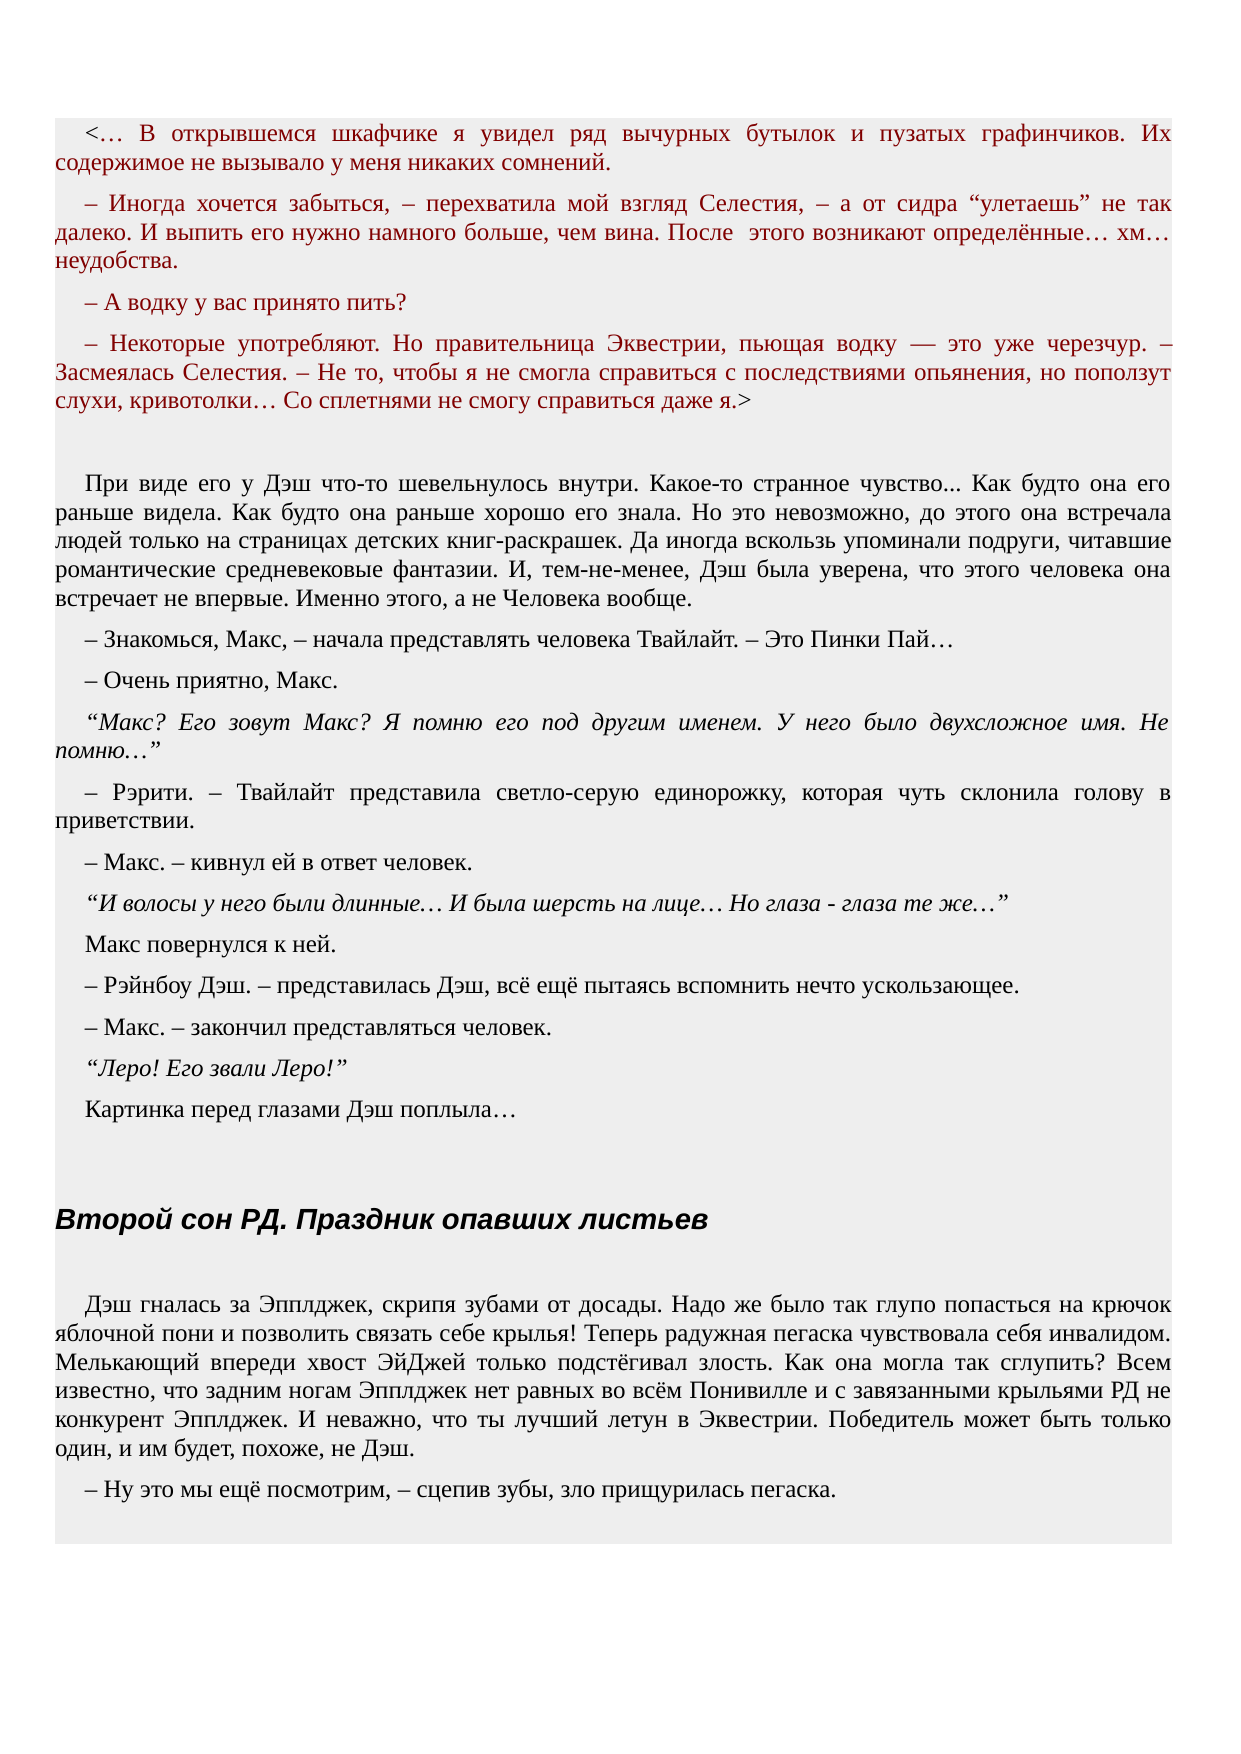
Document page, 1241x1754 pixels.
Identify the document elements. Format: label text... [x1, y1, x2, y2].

text – Рэйнбоу Дэш. – представилась Дэш, всё ещё пытаясь вспомнить нечто ускользающее. [55, 971, 1172, 999]
text – Макс. – закончил представляться человек. [55, 1012, 1172, 1041]
text – Очень приятно, Макс. [55, 666, 1172, 694]
text <… В открывшемся шкафчике я увидел ряд вычурных бутылок и пузатых графинчиков. Их содержимое не вызывало у меня никаких сомнений. [55, 118, 1172, 176]
text “И волосы у него были длинные… И была шерсть на лице… Но глаза - глаза те же…” [55, 888, 1172, 917]
text При виде его у Дэш что-то шевельнулось внутри. Какое-то странное чувство... Как будто она его раньше видела. Как будто она раньше хорошо его знала. Но это невозможно, до этого она встречала людей только на страницах детских книг-раскрашек. Да иногда вскользь упоминали подруги, читавшие романтические средневековые фантазии. И, тем-не-менее, Дэш была уверена, что этого человека она встречает не впервые. Именно этого, а не Человека вообще. [55, 468, 1172, 612]
text – Макс. – кивнул ей в ответ человек. [55, 847, 1172, 876]
text – Рэрити. – Твайлайт представила светло-серую единорожку, которая чуть склонила голову в приветствии. [55, 777, 1172, 834]
text – Некоторые употребляют. Но правительница Эквестрии, пьющая водку — это уже черезчур. – Засмеялась Селестия. – Не то, чтобы я не смогла справиться с последствиями опьянения, но поползут слухи, кривотолки… Со сплетнями не смогу справиться даже я.> [55, 328, 1172, 414]
text – Знакомься, Макс, – начала представлять человека Твайлайт. – Это Пинки Пай… [55, 624, 1172, 653]
text “Леро! Его звали Леро!” [55, 1053, 1172, 1082]
text Дэш гналась за Эпплджек, скрипя зубами от досады. Надо же было так глупо попасться на крючок яблочной пони и позволить связать себе крылья! Теперь радужная пегаска чувствовала себя инвалидом. Мелькающий впереди хвост ЭйДжей только подстёгивал злость. Как она могла так сглупить? Всем известно, что задним ногам Эпплджек нет равных во всём Понивилле и с завязанными крыльями РД не конкурент Эпплджек. И неважно, что ты лучший летун в Эквестрии. Победитель может быть только один, и им будет, похоже, не Дэш. [55, 1289, 1172, 1462]
text “Макс? Его зовут Макс? Я помню его под другим именем. У него было двухсложное имя. Не помню…” [55, 707, 1172, 764]
text Макс повернулся к ней. [55, 929, 1172, 958]
text Картинка перед глазами Дэш поплыла… [55, 1094, 1172, 1123]
text – А водку у вас принято пить? [55, 287, 1172, 316]
text – Иногда хочется забыться, – перехватила мой взгляд Селестия, – а от сидра “улетаешь” не так далеко. И выпить его нужно намного больше, чем вина. После этого возникают определённые… хм… неудобства. [55, 188, 1172, 274]
subtitle Второй сон РД. Праздник опавших листьев [55, 1202, 1172, 1235]
text – Ну это мы ещё посмотрим, – сцепив зубы, зло прищурилась пегаска. [55, 1474, 1172, 1503]
